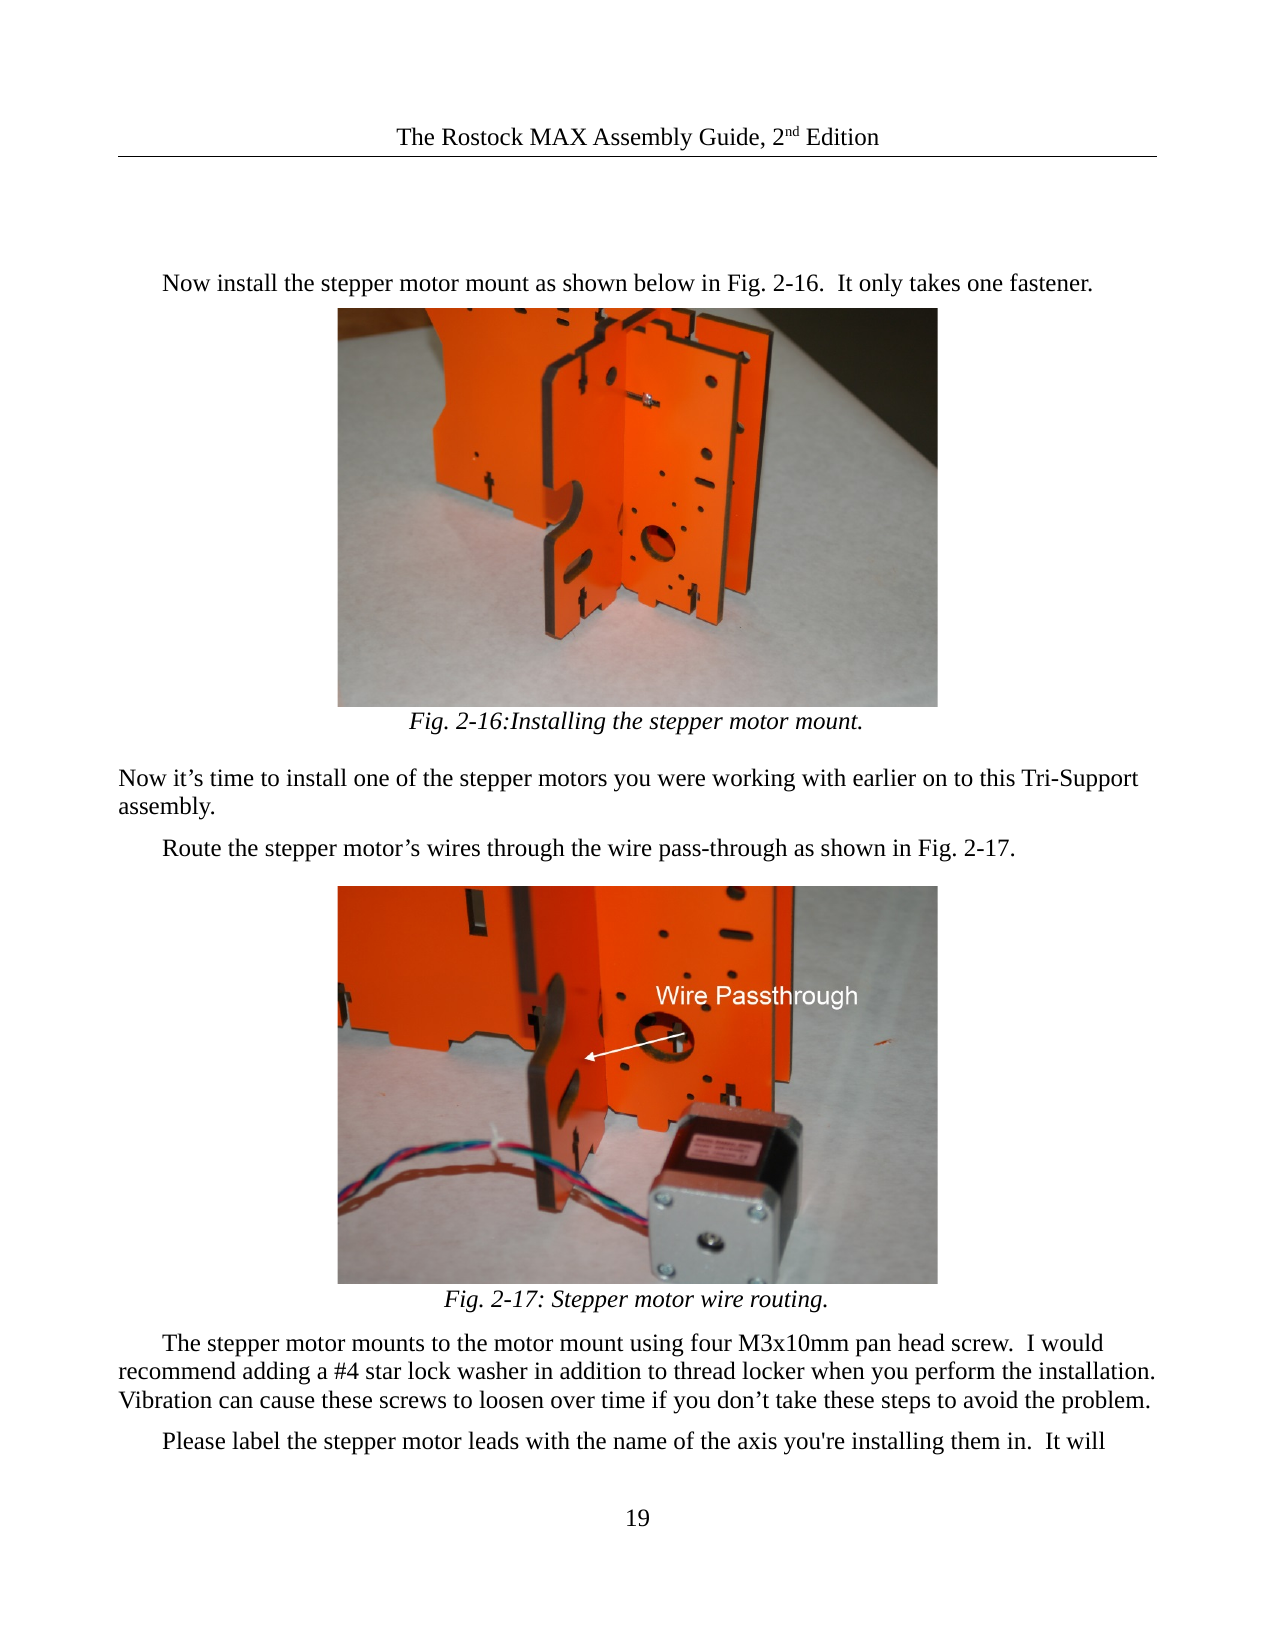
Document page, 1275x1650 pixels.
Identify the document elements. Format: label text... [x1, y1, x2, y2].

text Route the stepper motor’s wires through the wire pass-through as shown in Fig. 2-17. [118, 833, 1157, 861]
text Please label the stepper motor leads with the name of the axis you're installing them in. It will [118, 1426, 1157, 1455]
text Fig. 2-16:Installing the stepper motor mount. [337, 707, 937, 735]
text Now install the stepper motor mount as shown below in Fig. 2-16. It only takes one fastener. [118, 268, 1157, 296]
text The stepper motor mounts to the motor mount using four M3x10mm pan head screw. I would recommend adding a #4 star lock washer in addition to thread locker when you perform the installation. Vibration can cause these screws to loosen over time if you don’t take these steps to avoid the problem. [118, 1328, 1157, 1414]
text Now it’s time to install one of the stepper motors you were working with earlier on to this Tri-Support assembly. [118, 763, 1157, 820]
picture [337, 886, 938, 1284]
text Fig. 2-17: Stepper motor wire routing. [337, 1284, 937, 1313]
picture [337, 308, 938, 707]
